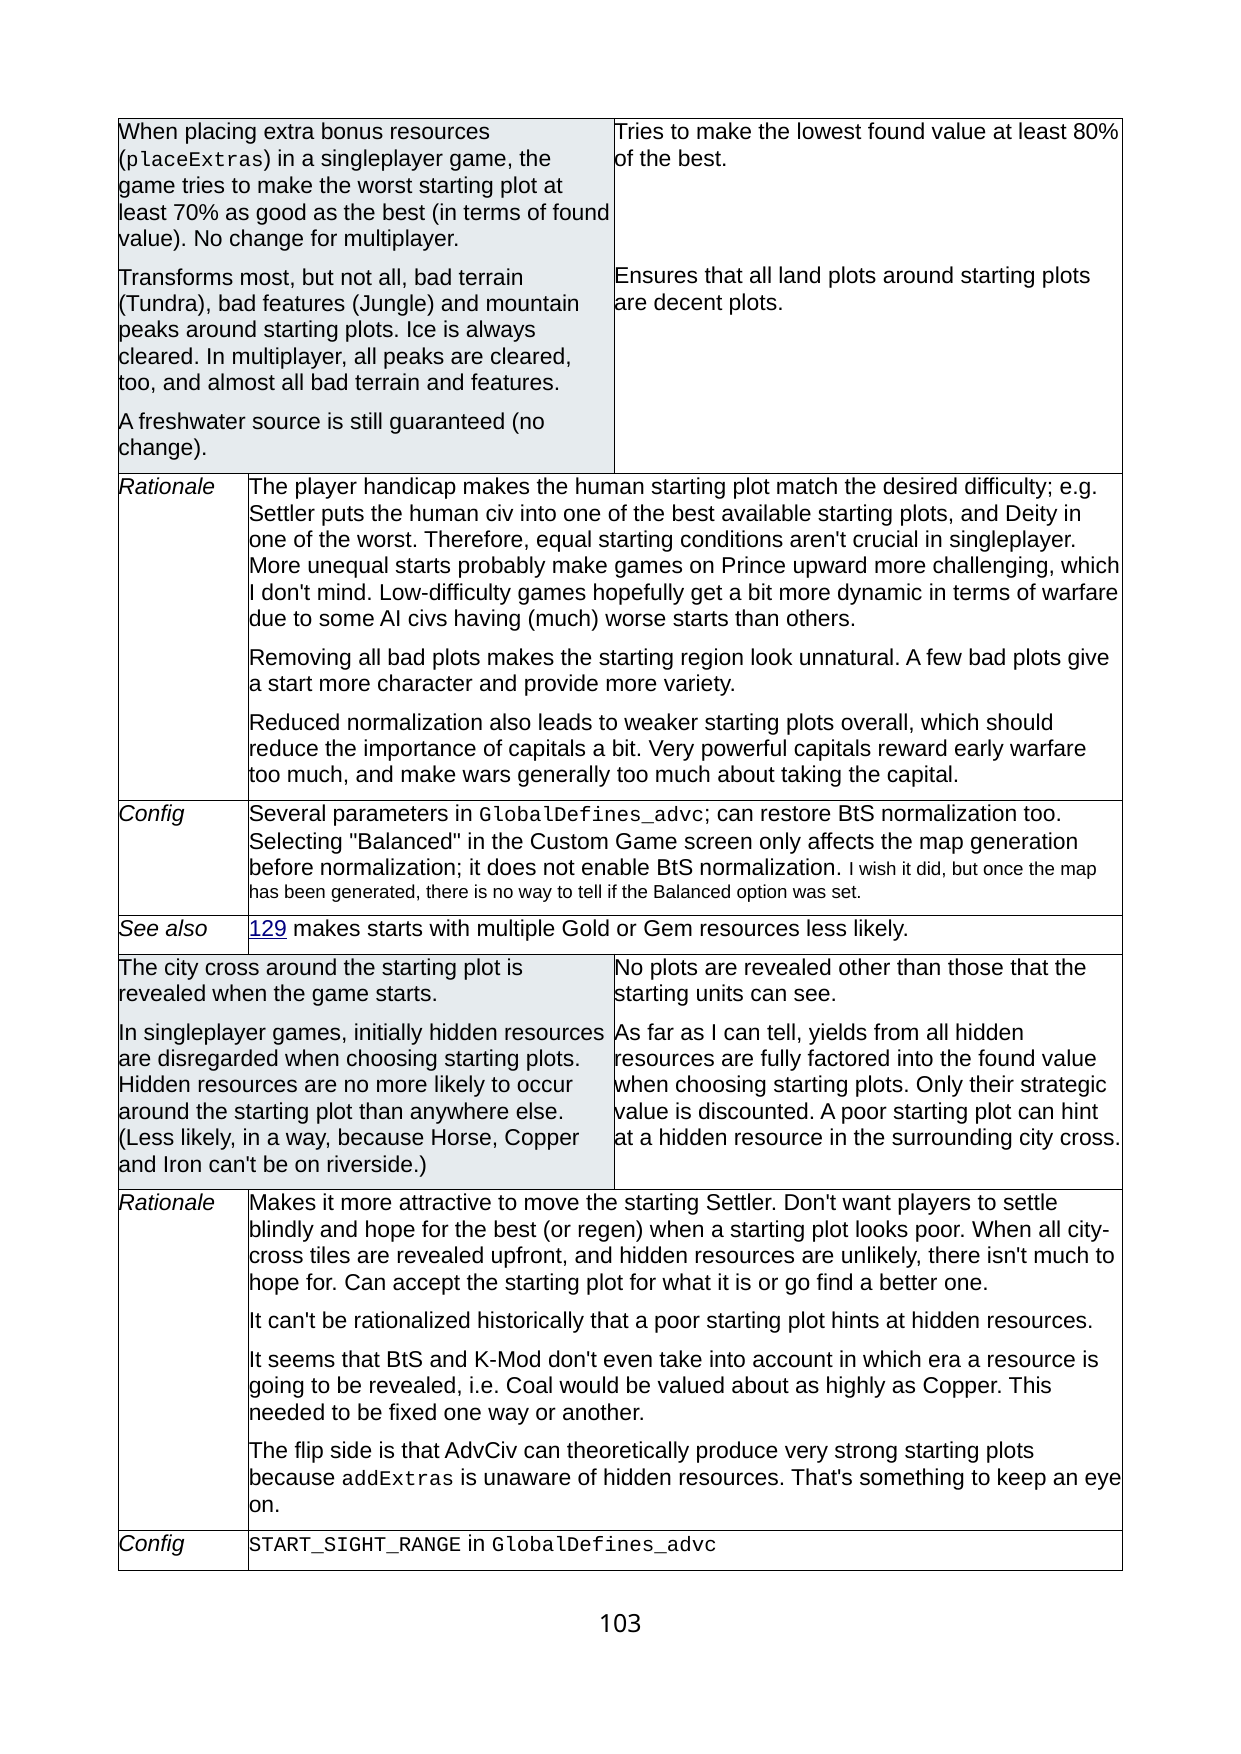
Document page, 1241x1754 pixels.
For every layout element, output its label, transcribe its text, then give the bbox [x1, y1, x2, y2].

table_cell Rationale [119, 1190, 248, 1530]
table_cell 129 makes starts with multiple Gold or Gem resources less likely. [249, 916, 1122, 953]
table_cell When placing extra bonus resources (placeExtras) in a singleplayer game, the game tries to make the worst starting plot at least 70% as good as the best (in terms of found value). No change for multiplayer. Transforms most, but not all, bad terrain (Tundra), bad features (Jungle) and mountain peaks around starting plots. Ice is always cleared. In multiplayer, all peaks are cleared, too, and almost all bad terrain and features. A freshwater source is still guaranteed (no change). [119, 119, 614, 473]
table_cell Config [119, 801, 248, 915]
table_cell Makes it more attractive to move the starting Settler. Don't want players to settle blindly and hope for the best (or regen) when a starting plot looks poor. When all city-cross tiles are revealed upfront, and hidden resources are unlikely, there isn't much to hope for. Can accept the starting plot for what it is or go find a better one. It can't be rationalized historically that a poor starting plot hints at hidden resources. It seems that BtS and K-Mod don't even take into account in which era a resource is going to be revealed, i.e. Coal would be valued about as highly as Copper. This needed to be fixed one way or another. The flip side is that AdvCiv can theoretically produce very strong starting plots because addExtras is unaware of hidden resources. That's something to keep an eye on. [249, 1190, 1122, 1530]
table_cell Several parameters in GlobalDefines_advc; can restore BtS normalization too. Selecting "Balanced" in the Custom Game screen only affects the map generation before normalization; it does not enable BtS normalization. I wish it did, but once the map has been generated, there is no way to tell if the Balanced option was set. [249, 801, 1122, 915]
table_cell See also [119, 916, 248, 953]
table_cell START_SIGHT_RANGE in GlobalDefines_advc [249, 1531, 1122, 1570]
table_cell The city cross around the starting plot is revealed when the game starts. In singleplayer games, initially hidden resources are disregarded when choosing starting plots. Hidden resources are no more likely to occur around the starting plot than anywhere else. (Less likely, in a way, because Horse, Copper and Iron can't be on riverside.) [119, 955, 614, 1189]
table_cell Rationale [119, 474, 248, 800]
table_cell Config [119, 1531, 248, 1570]
table_cell No plots are revealed other than those that the starting units can see. As far as I can tell, yields from all hidden resources are fully factored into the found value when choosing starting plots. Only their strategic value is discounted. A poor starting plot can hint at a hidden resource in the surrounding city cross. [615, 955, 1122, 1189]
table_cell Tries to make the lowest found value at least 80% of the best. Ensures that all land plots around starting plots are decent plots. [615, 119, 1122, 473]
table_cell The player handicap makes the human starting plot match the desired difficulty; e.g. Settler puts the human civ into one of the best available starting plots, and Deity in one of the worst. Therefore, equal starting conditions aren't crucial in singleplayer. More unequal starts probably make games on Prince upward more challenging, which I don't mind. Low-difficulty games hopefully get a bit more dynamic in terms of warfare due to some AI civs having (much) worse starts than others. Removing all bad plots makes the starting region look unnatural. A few bad plots give a start more character and provide more variety. Reduced normalization also leads to weaker starting plots overall, which should reduce the importance of capitals a bit. Very powerful capitals reward early warfare too much, and make wars generally too much about taking the capital. [249, 474, 1122, 800]
